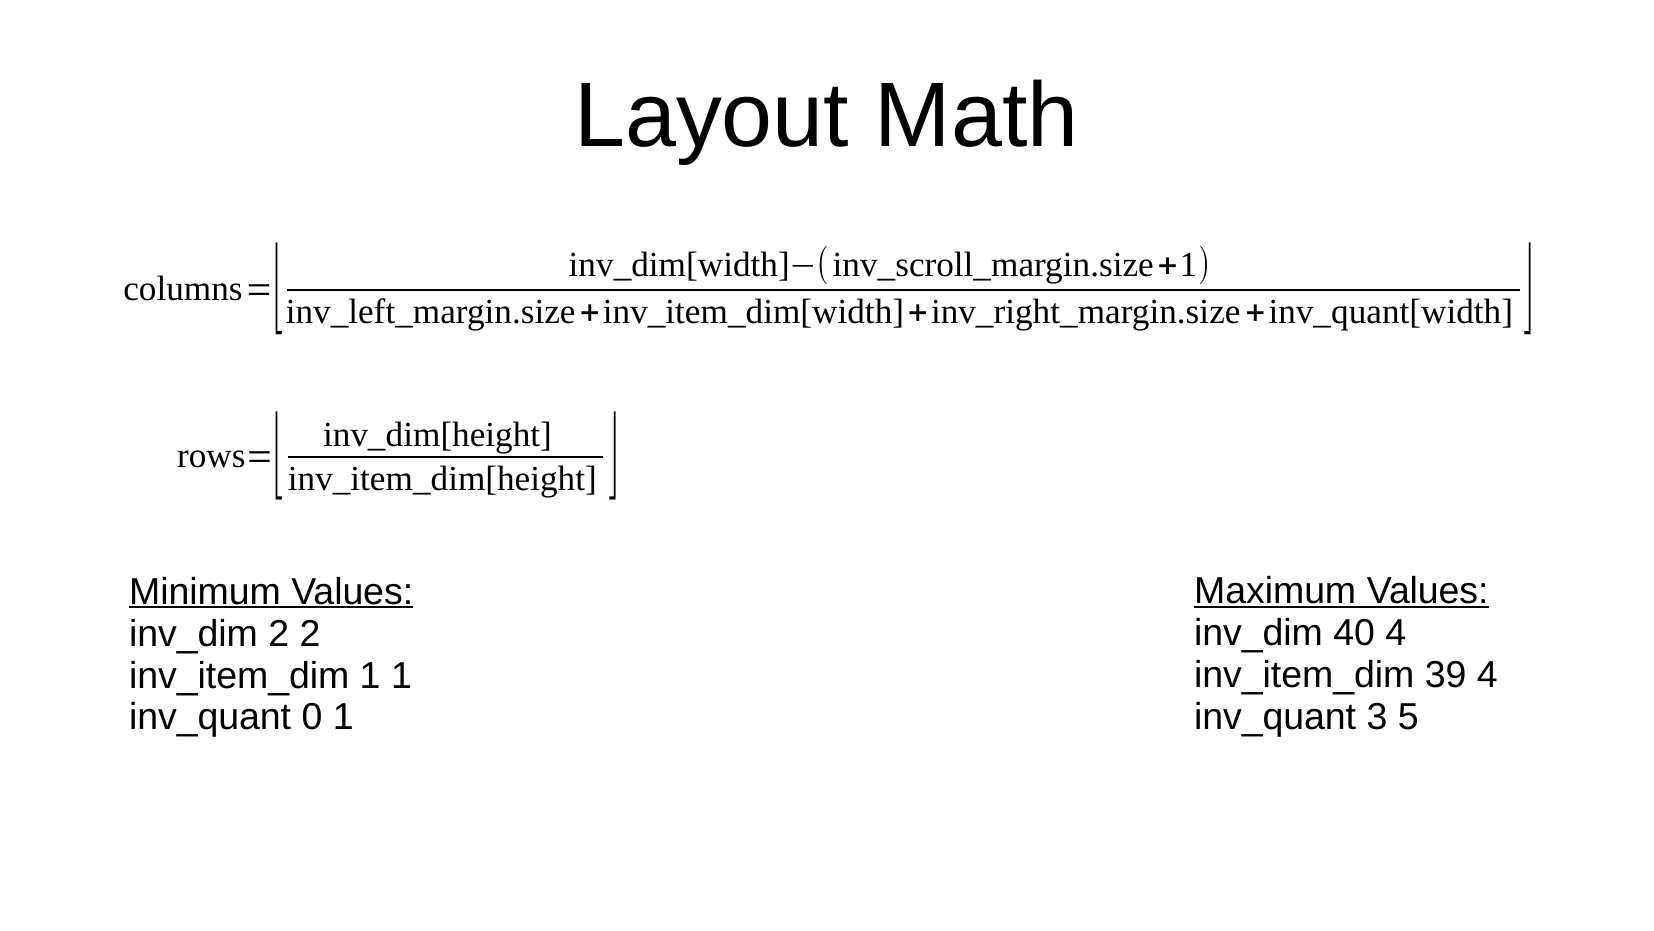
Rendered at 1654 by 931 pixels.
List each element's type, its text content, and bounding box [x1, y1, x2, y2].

chart [169, 410, 624, 503]
text_box Maximum Values: inv_dim 40 4 inv_item_dim 39 4 inv_quant 3 5 [1179, 562, 1513, 787]
title Layout Math [82, 37, 1571, 193]
chart [116, 241, 1540, 337]
text_box Minimum Values: inv_dim 2 2 inv_item_dim 1 1 inv_quant 0 1 [114, 562, 429, 788]
